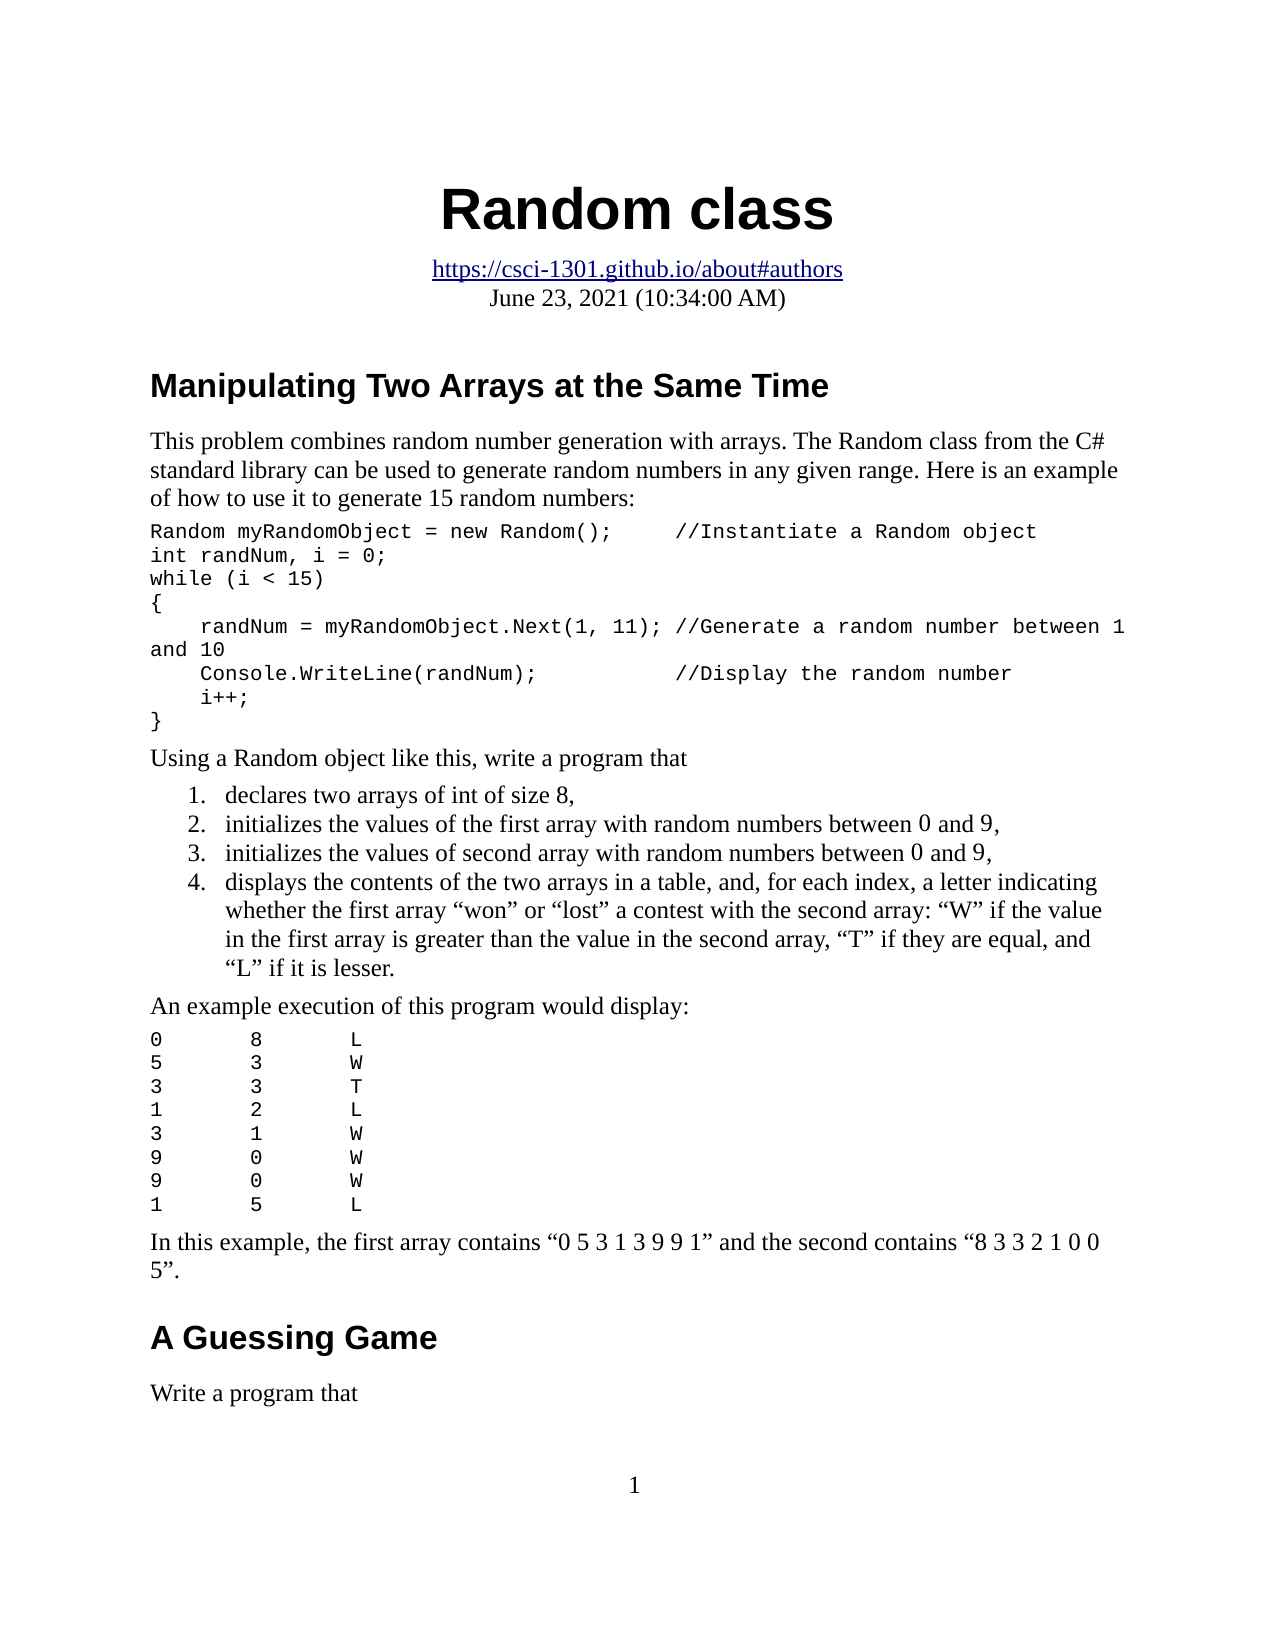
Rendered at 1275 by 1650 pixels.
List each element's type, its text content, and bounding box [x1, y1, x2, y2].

text An example execution of this program would display: [150, 991, 1125, 1019]
text This problem combines random number generation with arrays. The Random class from the C# standard library can be used to generate random numbers in any given range. Here is an example of how to use it to generate 15 random numbers: [150, 426, 1125, 512]
text Console.WriteLine(randNum); //Display the random number [150, 663, 1125, 687]
list initializes the values of the first array with random numbers between and , [187, 809, 1125, 838]
text 3 3 T [150, 1076, 1125, 1099]
text 5 3 W [150, 1052, 1125, 1076]
text Using a Random object like this, write a program that [150, 743, 1125, 772]
text 9 0 W [150, 1170, 1125, 1194]
text 1 2 L [150, 1099, 1125, 1123]
list initializes the values of second array with random numbers between and , [187, 838, 1125, 867]
subtitle A Guessing Game [150, 1318, 1125, 1357]
text https://csci-1301.github.io/about#authors [150, 254, 1125, 283]
text 0 8 L [150, 1028, 1125, 1052]
list displays the contents of the two arrays in a table, and, for each index, a letter indicating whether the first array “won” or “lost” a contest with the second array: “W” if the value in the first array is greater than the value in the second array, “T” if they are equal, and “L” if it is lesser. [187, 867, 1125, 982]
title Random class [150, 175, 1125, 242]
text June 23, 2021 (10:34:00 AM) [150, 283, 1125, 312]
text i++; [150, 687, 1125, 710]
text while (i < 15) [150, 568, 1125, 592]
list declares two arrays of int of size 8, [187, 781, 1125, 809]
text } [150, 710, 1125, 734]
text Random myRandomObject = new Random(); //Instantiate a Random object [150, 521, 1125, 545]
text { [150, 592, 1125, 616]
text In this example, the first array contains “0 5 3 1 3 9 9 1” and the second contains “8 3 3 2 1 0 0 5”. [150, 1227, 1125, 1284]
text 3 1 W [150, 1123, 1125, 1147]
text 1 5 L [150, 1194, 1125, 1218]
text Write a program that [150, 1378, 1125, 1407]
text int randNum, i = 0; [150, 545, 1125, 568]
text randNum = myRandomObject.Next(1, 11); //Generate a random number between 1 and 10 [150, 616, 1125, 663]
text 9 0 W [150, 1147, 1125, 1170]
subtitle Manipulating Two Arrays at the Same Time [150, 366, 1125, 404]
